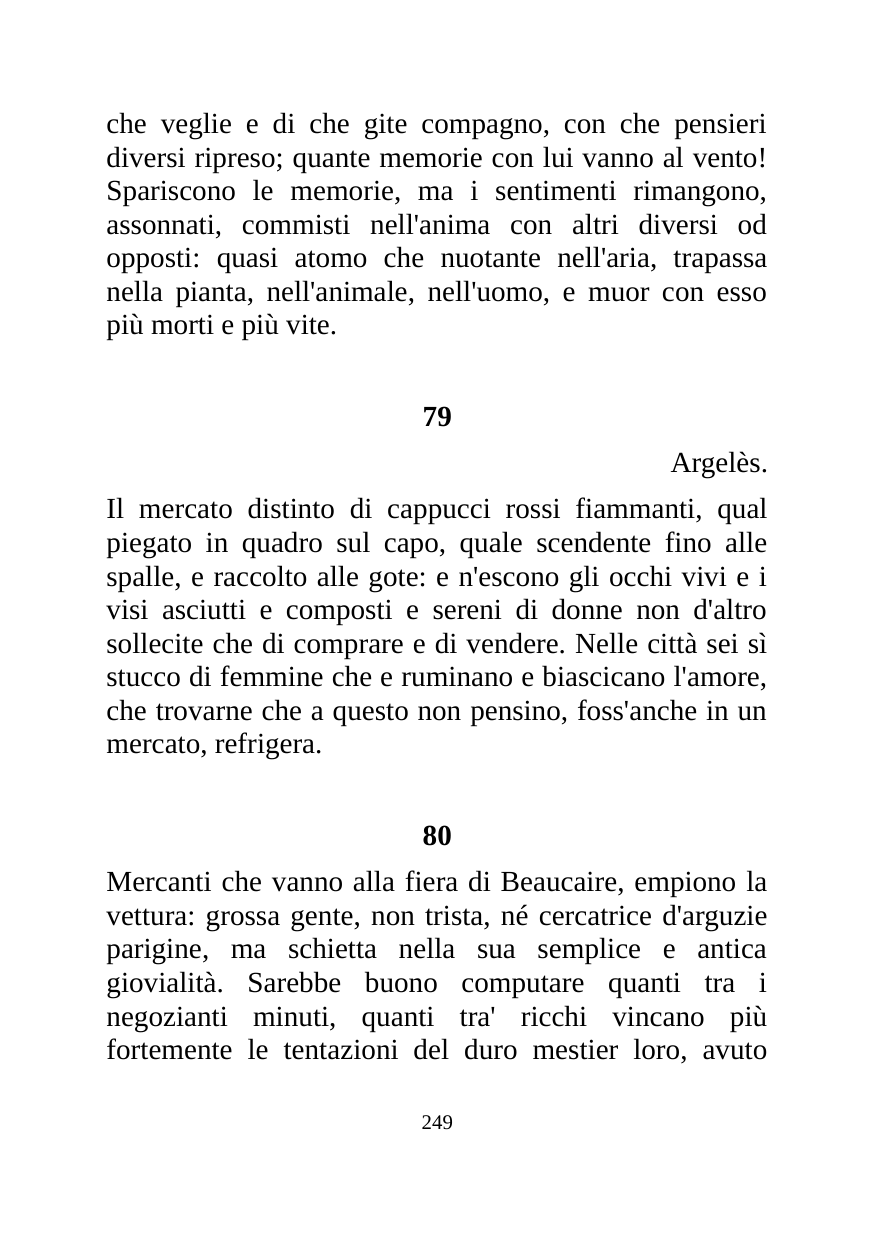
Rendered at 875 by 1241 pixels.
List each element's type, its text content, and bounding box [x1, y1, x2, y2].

text Argelès. [106, 446, 768, 479]
text Mercanti che vanno alla fiera di Beaucaire, empiono la vettura: grossa gente, non trista, né cercatrice d'arguzie parigine, ma schietta nella sua semplice e antica giovialità. Sarebbe buono computare quanti tra i negozianti minuti, quanti tra' ricchi vincano più fortemente le tentazioni del duro mestier loro, avuto [106, 864, 768, 1066]
text che veglie e di che gite compagno, con che pensieri diversi ripreso; quante memorie con lui vanno al vento! Spariscono le memorie, ma i sentimenti rimangono, assonnati, commisti nell'anima con altri diversi od opposti: quasi atomo che nuotante nell'aria, trapassa nella pianta, nell'animale, nell'uomo, e muor con esso più morti e più vite. [106, 106, 768, 341]
text 79 [106, 399, 768, 433]
text Il mercato distinto di cappucci rossi fiammanti, qual piegato in quadro sul capo, quale scendente fino alle spalle, e raccolto alle gote: e n'escono gli occhi vivi e i visi asciutti e composti e sereni di donne non d'altro sollecite che di comprare e di vendere. Nelle città sei sì stucco di femmine che e ruminano e biascicano l'amore, che trovarne che a questo non pensino, foss'anche in un mercato, refrigera. [106, 492, 768, 760]
text 80 [106, 818, 768, 852]
